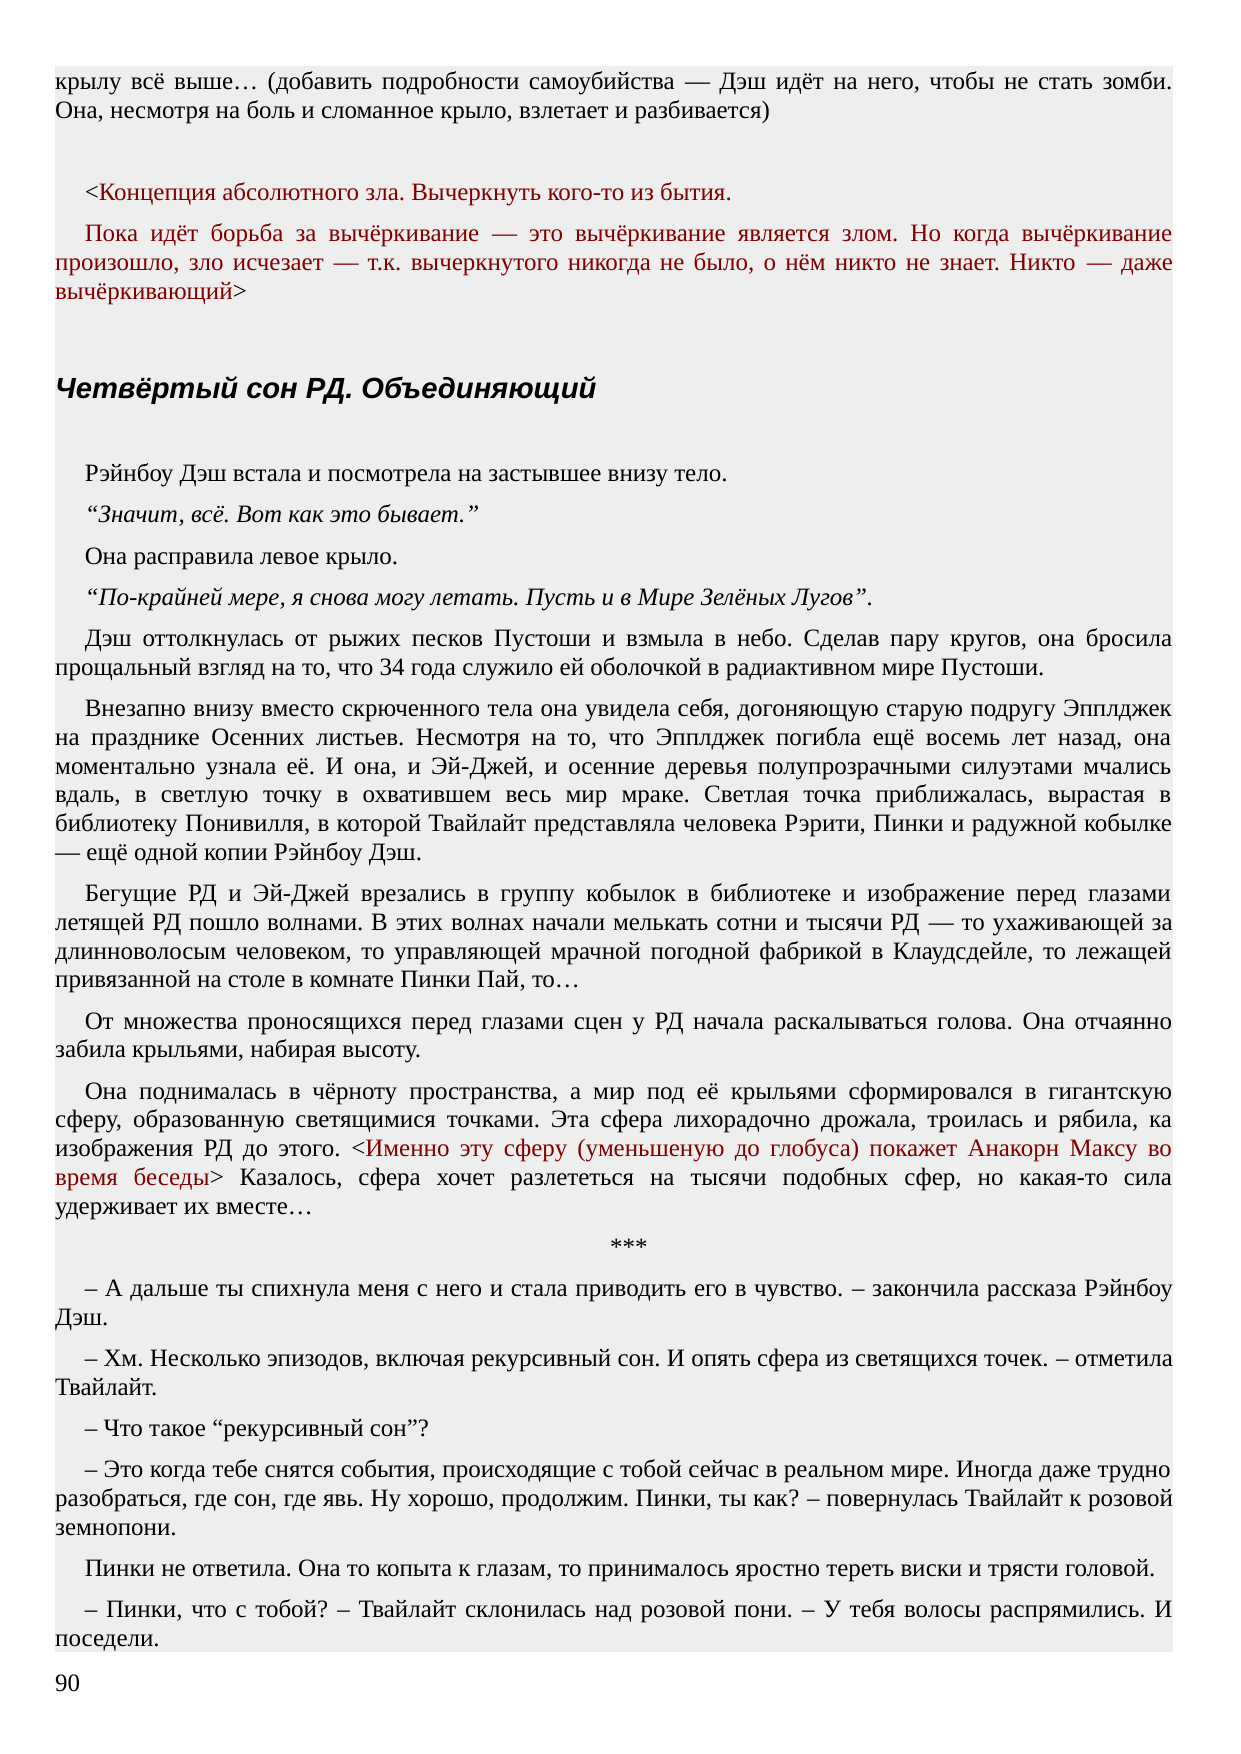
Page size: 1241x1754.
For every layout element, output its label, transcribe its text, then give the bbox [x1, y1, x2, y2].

text Бегущие РД и Эй-Джей врезались в группу кобылок в библиотеке и изображение перед глазами летящей РД пошло волнами. В этих волнах начали мелькать сотни и тысячи РД — то ухаживающей за длинноволосым человеком, то управляющей мрачной погодной фабрикой в Клаудсдейле, то лежащей привязанной на столе в комнате Пинки Пай, то… [55, 878, 1173, 993]
text Она расправила левое крыло. [55, 541, 1173, 569]
text Она поднималась в чёрноту пространства, а мир под её крыльями сформировался в гигантскую сферу, образованную светящимися точками. Эта сфера лихорадочно дрожала, троилась и рябила, ка изображения РД до этого. <Именно эту сферу (уменьшеную до глобуса) покажет Анакорн Максу во время беседы> Казалось, сфера хочет разлететься на тысячи подобных сфер, но какая-то сила удерживает их вместе… [55, 1076, 1173, 1219]
text Дэш оттолкнулась от рыжих песков Пустоши и взмыла в небо. Сделав пару кругов, она бросила прощальный взгляд на то, что 34 года служило ей оболочкой в радиактивном мире Пустоши. [55, 623, 1173, 681]
text От множества проносящихся перед глазами сцен у РД начала раскалываться голова. Она отчаянно забила крыльями, набирая высоту. [55, 1006, 1173, 1063]
text крылу всё выше… (добавить подробности самоубийства — Дэш идёт на него, чтобы не стать зомби. Она, несмотря на боль и сломанное крыло, взлетает и разбивается) [55, 66, 1173, 123]
text – Пинки, что с тобой? – Твайлайт склонилась над розовой пони. – У тебя волосы распрямились. И поседели. [55, 1594, 1173, 1652]
text <Концепция абсолютного зла. Вычеркнуть кого-то из бытия. [55, 177, 1173, 206]
text – Что такое “рекурсивный сон”? [55, 1413, 1173, 1442]
text – Хм. Несколько эпизодов, включая рекурсивный сон. И опять сфера из светящихся точек. – отметила Твайлайт. [55, 1343, 1173, 1401]
text – А дальше ты спихнула меня с него и стала приводить его в чувство. – закончила рассказа Рэйнбоу Дэш. [55, 1273, 1173, 1331]
text – Это когда тебе снятся события, происходящие с тобой сейчас в реальном мире. Иногда даже трудно разобраться, где сон, где явь. Ну хорошо, продолжим. Пинки, ты как? – повернулась Твайлайт к розовой земнопони. [55, 1454, 1173, 1541]
text *** [55, 1232, 1173, 1261]
text “По-крайней мере, я снова могу летать. Пусть и в Мире Зелёных Лугов”. [55, 582, 1173, 611]
text Пинки не ответила. Она то копыта к глазам, то принималось яростно тереть виски и трясти головой. [55, 1553, 1173, 1582]
text “Значит, всё. Вот как это бывает.” [55, 499, 1173, 528]
text Внезапно внизу вместо скрюченного тела она увидела себя, догоняющую старую подругу Эпплджек на празднике Осенних листьев. Несмотря на то, что Эпплджек погибла ещё восемь лет назад, она моментально узнала её. И она, и Эй-Джей, и осенние деревья полупрозрачными силуэтами мчались вдаль, в светлую точку в охватившем весь мир мраке. Светлая точка приближалась, вырастая в библиотеку Понивилля, в которой Твайлайт представляла человека Рэрити, Пинки и радужной кобылке — ещё одной копии Рэйнбоу Дэш. [55, 693, 1173, 866]
text Пока идёт борьба за вычёркивание — это вычёркивание является злом. Но когда вычёркивание произошло, зло исчезает — т.к. вычеркнутого никогда не было, о нём никто не знает. Никто — даже вычёркивающий> [55, 218, 1173, 305]
subtitle Четвёртый сон РД. Объединяющий [55, 371, 1173, 404]
text Рэйнбоу Дэш встала и посмотрела на застывшее внизу тело. [55, 458, 1173, 487]
